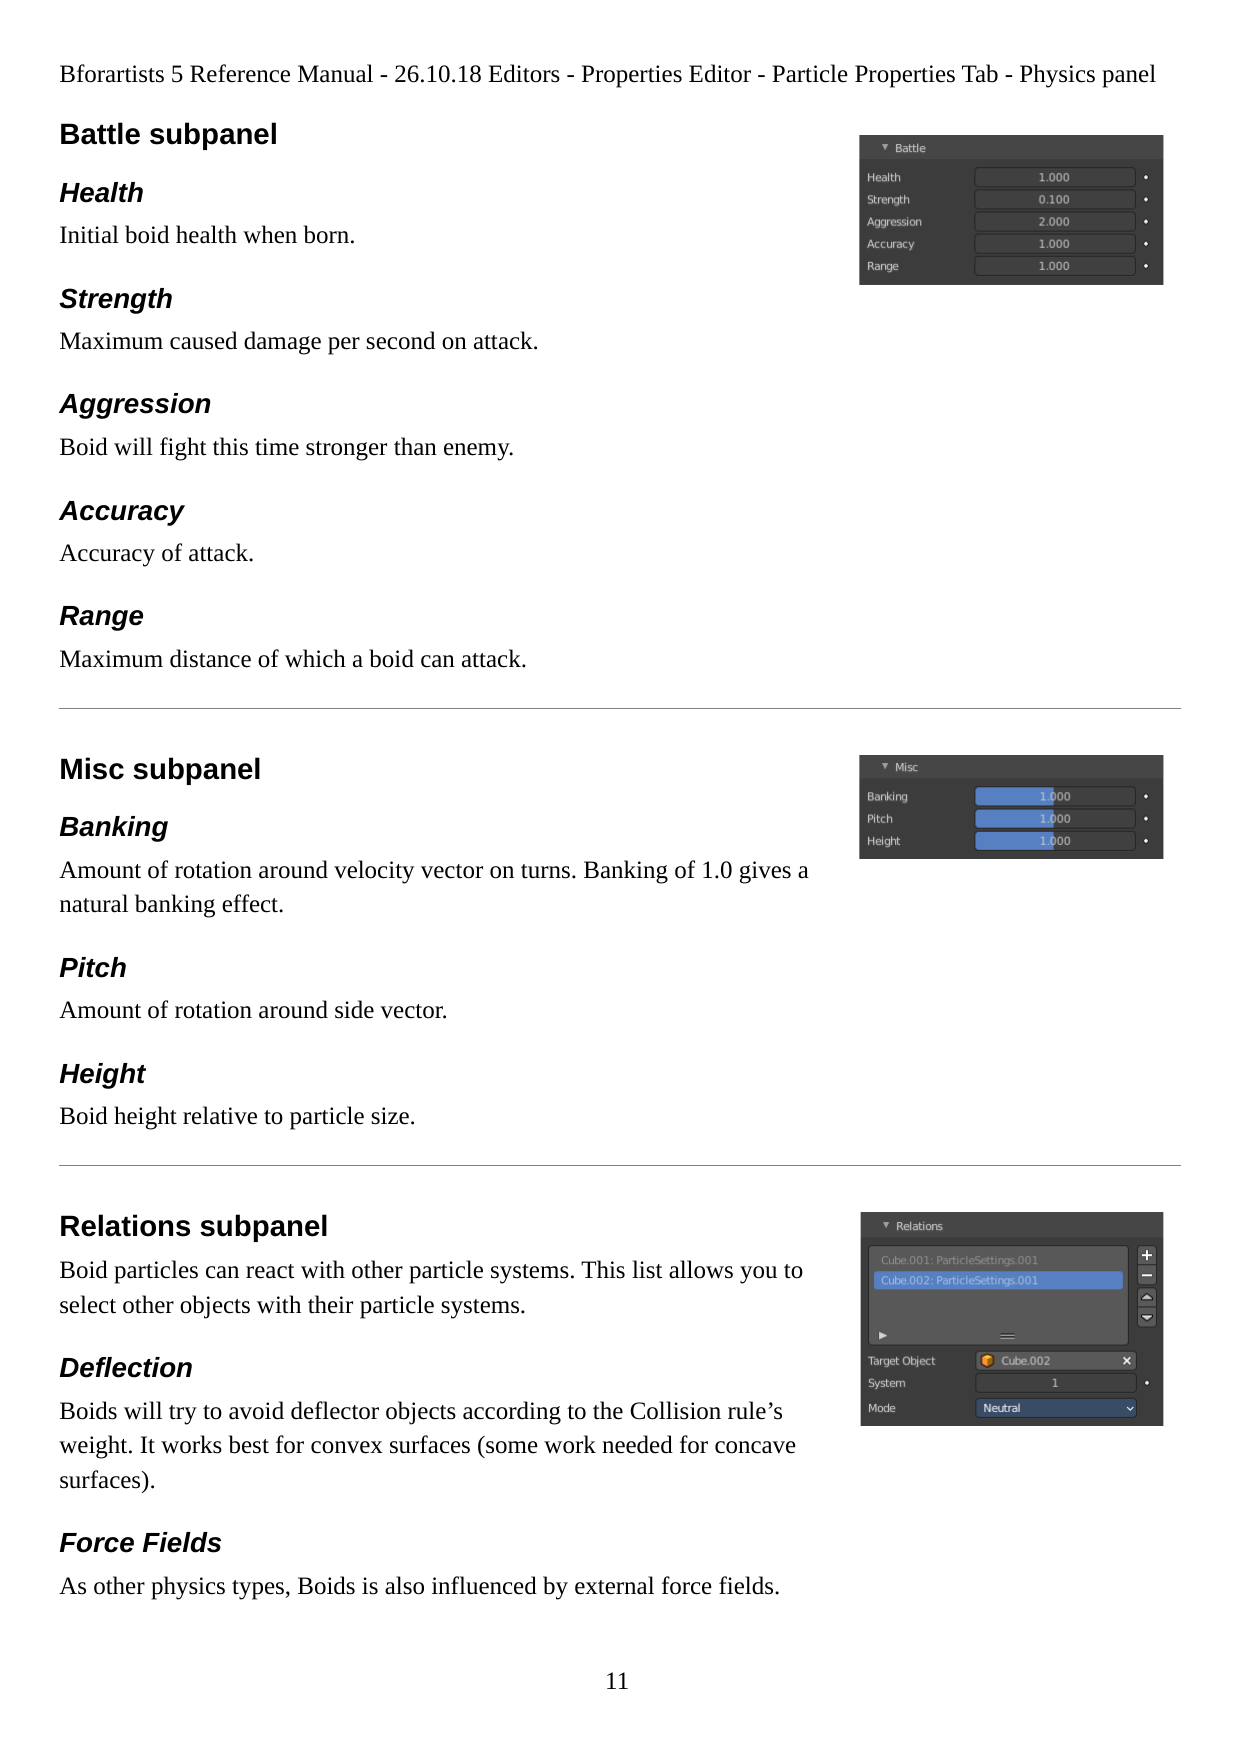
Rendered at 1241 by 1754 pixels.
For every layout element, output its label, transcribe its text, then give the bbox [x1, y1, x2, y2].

text Boid height relative to particle size. [59, 1101, 1181, 1130]
picture [860, 1212, 1164, 1426]
text As other physics types, Boids is also influenced by external force fields. [59, 1571, 1181, 1599]
text Maximum distance of which a boid can attack. [59, 644, 1181, 673]
subtitle Relations subpanel [59, 1209, 1181, 1243]
text Maximum caused damage per second on attack. [59, 326, 1181, 355]
text Amount of rotation around velocity vector on turns. Banking of 1.0 gives a natural banking effect. [59, 855, 1181, 918]
text Initial boid health when born. [59, 220, 859, 249]
text Amount of rotation around side vector. [59, 996, 1181, 1024]
subtitle Force Fields [59, 1526, 1181, 1558]
subtitle [1164, 176, 1181, 208]
subtitle Accuracy [59, 494, 1181, 526]
subtitle Range [59, 600, 1181, 632]
subtitle Battle subpanel [59, 117, 1181, 151]
text Boid particles can react with other particle systems. This list allows you to select other objects with their particle systems. [59, 1256, 860, 1319]
subtitle Strength [59, 282, 1181, 314]
picture [859, 755, 1164, 859]
subtitle Deflection [59, 1352, 860, 1383]
subtitle Banking [59, 811, 859, 843]
subtitle Aggression [59, 388, 1181, 420]
subtitle [1164, 811, 1181, 843]
picture [859, 135, 1164, 285]
text Boids will try to avoid deflector objects according to the Collision rule’s weight. It works best for convex surfaces (some work needed for concave surfaces). [59, 1396, 1181, 1494]
subtitle Misc subpanel [59, 752, 1181, 786]
subtitle [1164, 1352, 1181, 1383]
text Accuracy of attack. [59, 538, 1181, 567]
subtitle Pitch [59, 951, 1181, 983]
subtitle Height [59, 1057, 1181, 1089]
subtitle Health [59, 176, 859, 208]
text Boid will fight this time stronger than enemy. [59, 432, 1181, 461]
